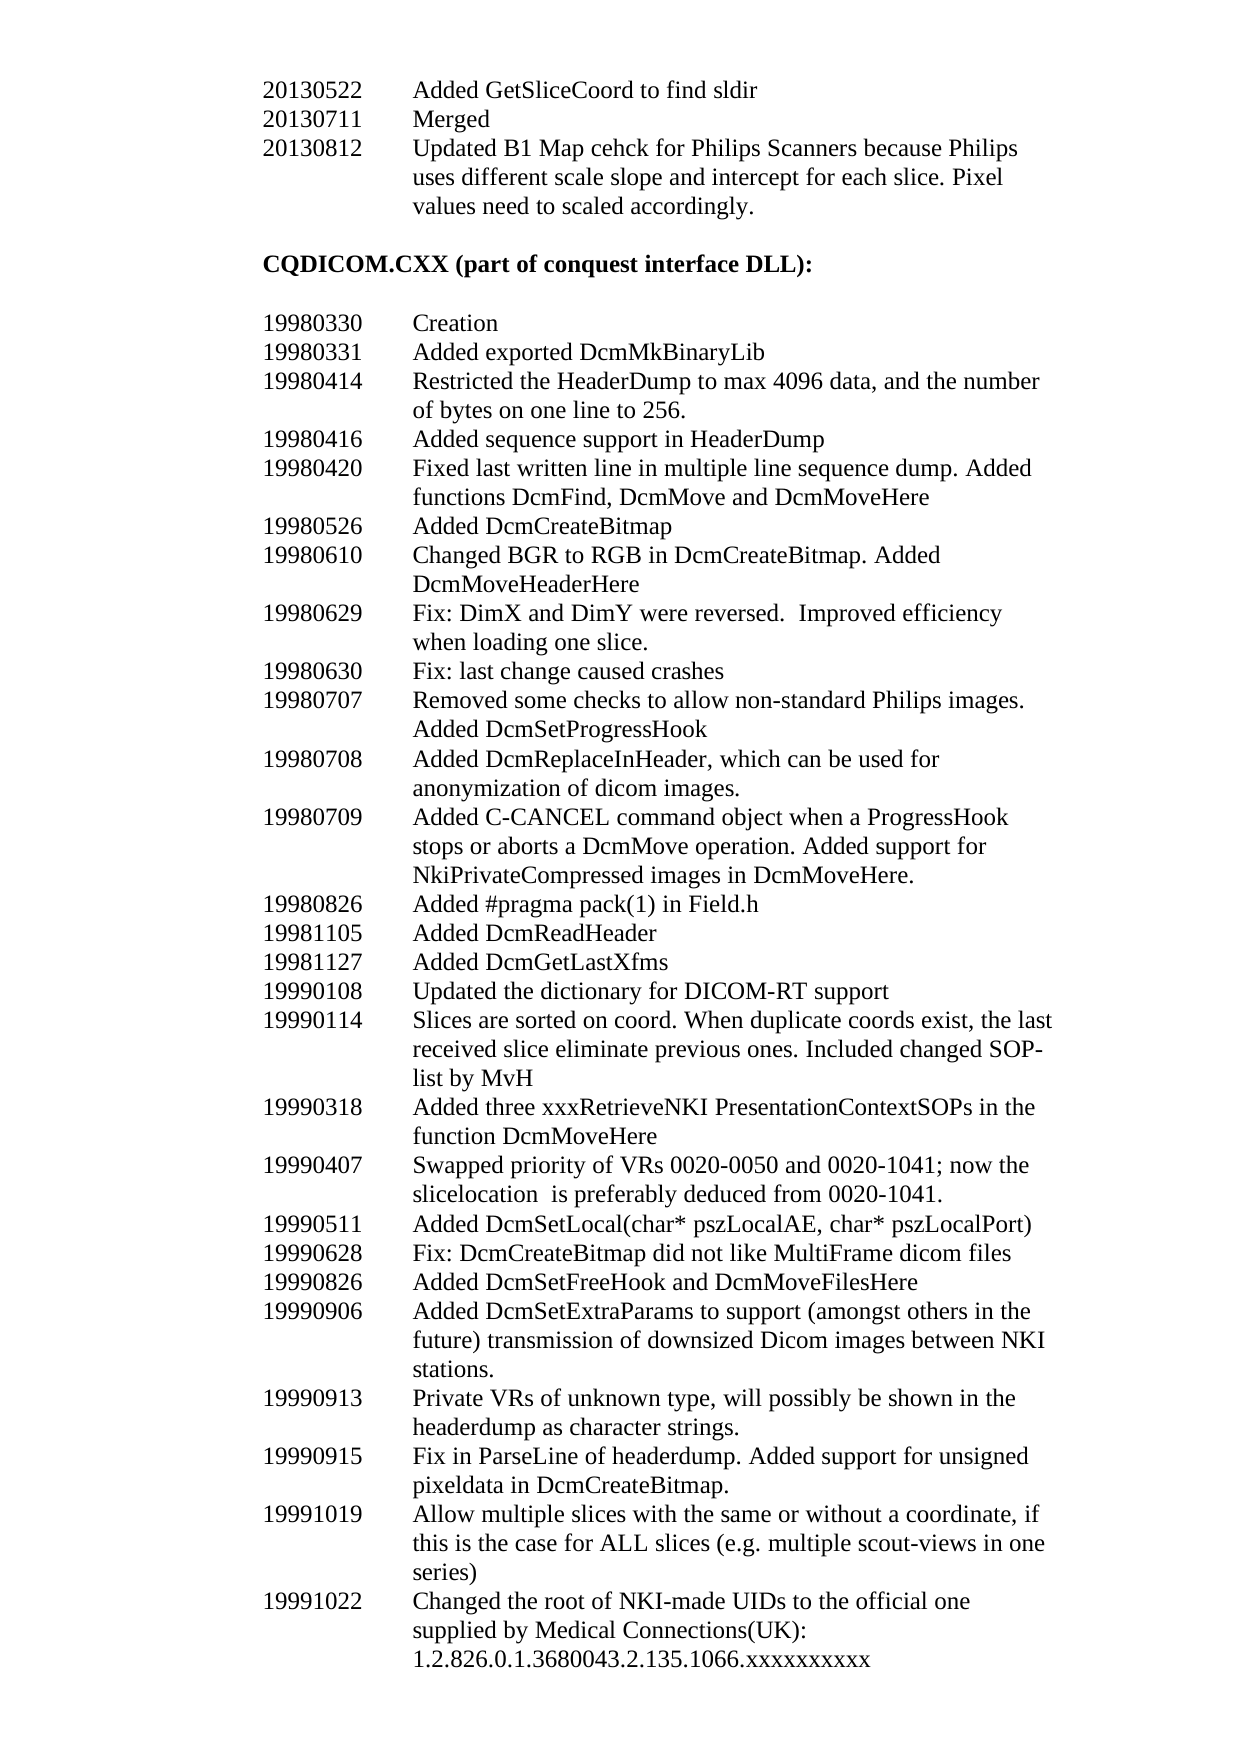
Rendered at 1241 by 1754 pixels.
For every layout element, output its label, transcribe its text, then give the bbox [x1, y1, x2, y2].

text 19990826 Added DcmSetFreeHook and DcmMoveFilesHere [187, 1267, 1053, 1296]
text 19990906 Added DcmSetExtraParams to support (amongst others in the future) transmission of downsized Dicom images between NKI stations. [187, 1296, 1053, 1383]
text 19990318 Added three xxxRetrieveNKI PresentationContextSOPs in the function DcmMoveHere [187, 1092, 1053, 1150]
text 19991022 Changed the root of NKI-made UIDs to the official one supplied by Medical Connections(UK): 1.2.826.0.1.3680043.2.135.1066.xxxxxxxxxx [187, 1586, 1053, 1673]
text 19990913 Private VRs of unknown type, will possibly be shown in the headerdump as character strings. [187, 1383, 1053, 1441]
text 19980331 Added exported DcmMkBinaryLib [187, 337, 1053, 366]
text 19990628 Fix: DcmCreateBitmap did not like MultiFrame dicom files [187, 1237, 1053, 1267]
text 19980707 Removed some checks to allow non-standard Philips images. Added DcmSetProgressHook [187, 685, 1053, 743]
text 19990915 Fix in ParseLine of headerdump. Added support for unsigned pixeldata in DcmCreateBitmap. [187, 1441, 1053, 1499]
text 19980826 Added #pragma pack(1) in Field.h [187, 889, 1053, 918]
text 19980420 Fixed last written line in multiple line sequence dump. Added functions DcmFind, DcmMove and DcmMoveHere [187, 453, 1053, 511]
text CQDICOM.CXX (part of conquest interface DLL): [187, 249, 1053, 278]
text 19981105 Added DcmReadHeader [187, 918, 1053, 947]
text 20130711 Merged [262, 104, 1053, 133]
text 19980709 Added C-CANCEL command object when a ProgressHook stops or aborts a DcmMove operation. Added support for NkiPrivateCompressed images in DcmMoveHere. [187, 802, 1053, 889]
text 19990114 Slices are sorted on coord. When duplicate coords exist, the last received slice eliminate previous ones. Included changed SOP-list by MvH [187, 1005, 1053, 1092]
text 19980526 Added DcmCreateBitmap [187, 511, 1053, 540]
text 19990407 Swapped priority of VRs 0020-0050 and 0020-1041; now the slicelocation is preferably deduced from 0020-1041. [187, 1150, 1053, 1208]
text 19980629 Fix: DimX and DimY were reversed. Improved efficiency when loading one slice. [187, 598, 1053, 656]
text 19980414 Restricted the HeaderDump to max 4096 data, and the number of bytes on one line to 256. [187, 366, 1053, 424]
text 19980708 Added DcmReplaceInHeader, which can be used for anonymization of dicom images. [187, 743, 1053, 802]
text 19980610 Changed BGR to RGB in DcmCreateBitmap. Added DcmMoveHeaderHere [187, 540, 1053, 598]
text 20130812 Updated B1 Map cehck for Philips Scanners because Philips uses different scale slope and intercept for each slice. Pixel values need to scaled accordingly. [262, 133, 1053, 220]
text 19990511 Added DcmSetLocal(char* pszLocalAE, char* pszLocalPort) [187, 1208, 1053, 1237]
text 19990108 Updated the dictionary for DICOM-RT support [187, 976, 1053, 1005]
text 19980630 Fix: last change caused crashes [187, 656, 1053, 685]
text 19981127 Added DcmGetLastXfms [187, 947, 1053, 976]
text 19991019 Allow multiple slices with the same or without a coordinate, if this is the case for ALL slices (e.g. multiple scout-views in one series) [187, 1499, 1053, 1586]
text 19980330 Creation [187, 307, 1053, 337]
text 19980416 Added sequence support in HeaderDump [187, 424, 1053, 453]
text 20130522 Added GetSliceCoord to find sldir [262, 75, 1053, 104]
